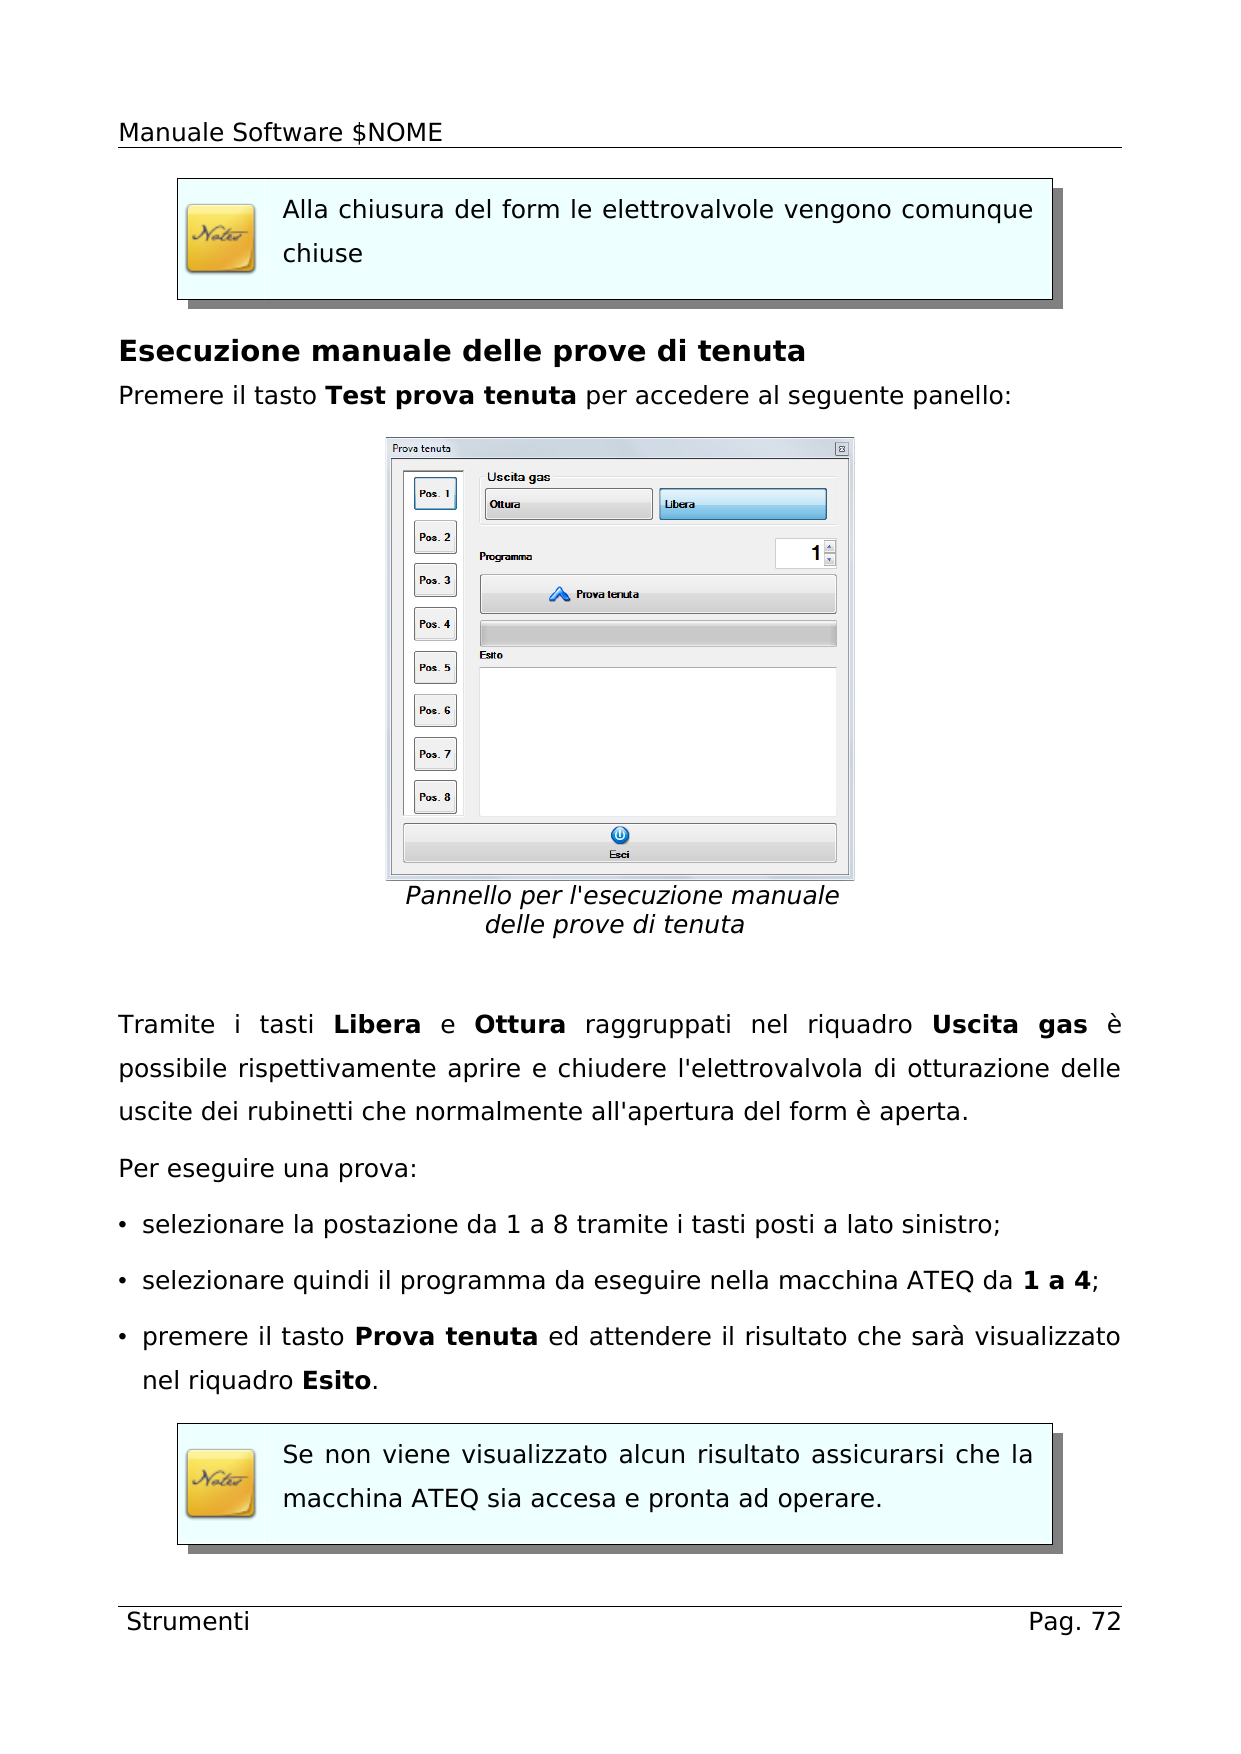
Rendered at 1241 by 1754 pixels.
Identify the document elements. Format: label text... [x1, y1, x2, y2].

text Pannello per l'esecuzione manuale delle prove di tenuta [386, 881, 854, 939]
table_header Se non viene visualizzato alcun risultato assicurarsi che la macchina ATEQ sia accesa e pronta ad operare. [265, 1424, 1052, 1543]
picture [385, 437, 855, 881]
table_header [178, 179, 264, 299]
table_header Alla chiusura del form le elettrovalvole vengono comunque chiuse [265, 179, 1052, 299]
text Premere il tasto Test prova tenuta per accedere al seguente panello: [118, 381, 1122, 410]
subtitle Esecuzione manuale delle prove di tenuta [118, 334, 1122, 368]
picture [183, 200, 259, 276]
list premere il tasto Prova tenuta ed attendere il risultato che sarà visualizzato nel riquadro Esito. [118, 1323, 1122, 1396]
text Per eseguire una prova: [118, 1154, 1122, 1183]
list selezionare quindi il programma da eseguire nella macchina ATEQ da 1 a 4; [118, 1266, 1122, 1296]
list selezionare la postazione da 1 a 8 tramite i tasti posti a lato sinistro; [118, 1210, 1122, 1239]
picture [183, 1445, 259, 1521]
table_header [178, 1424, 264, 1543]
text Tramite i tasti Libera e Ottura raggruppati nel riquadro Uscita gas è possibile rispettivamente aprire e chiudere l'elettrovalvola di otturazione delle uscite dei rubinetti che normalmente all'apertura del form è aperta. [118, 1010, 1122, 1127]
